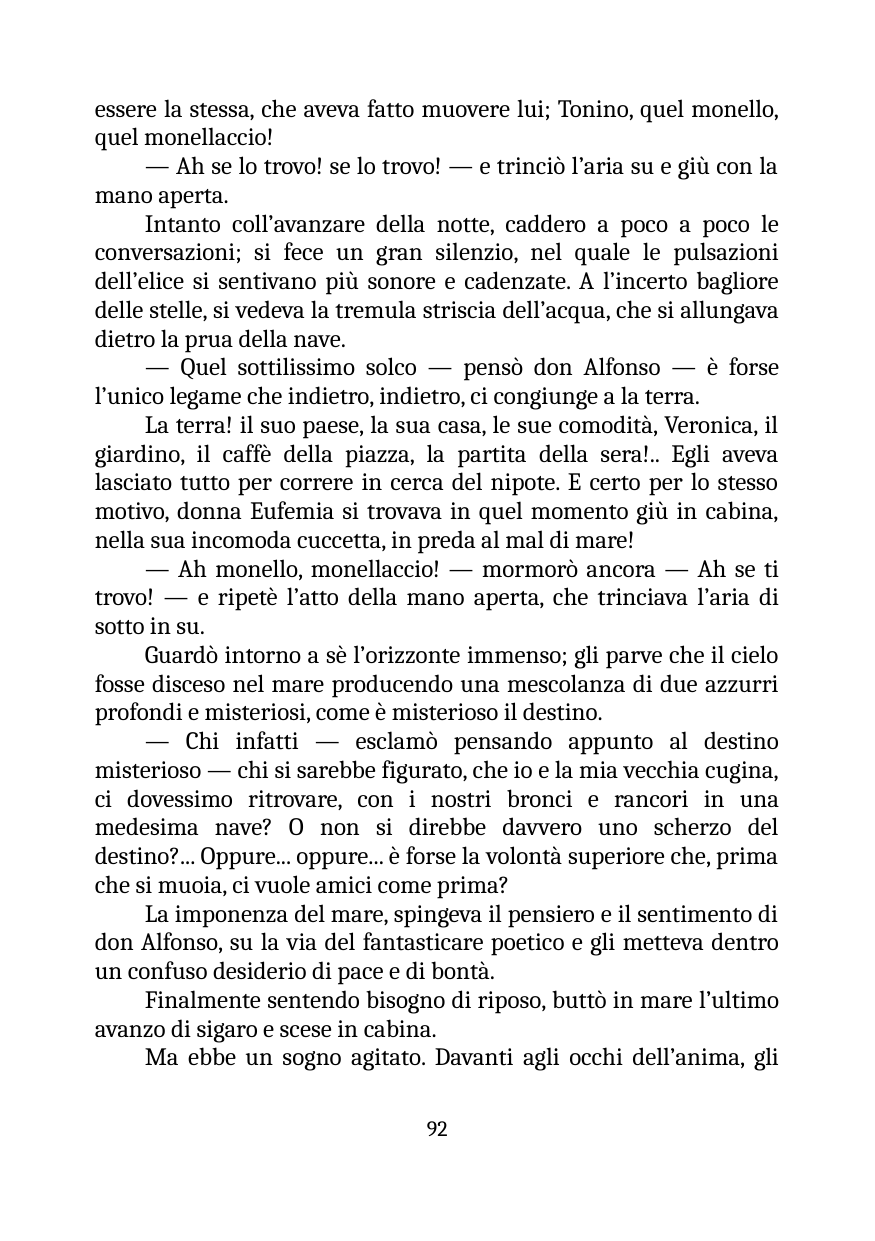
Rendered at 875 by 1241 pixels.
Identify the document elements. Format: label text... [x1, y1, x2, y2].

text — Ah se lo trovo! se lo trovo! — e trinciò l’aria su e giù con la mano aperta. [94, 152, 779, 209]
text — Chi infatti — esclamò pensando appunto al destino misterioso — chi si sarebbe figurato, che io e la mia vecchia cugina, ci dovessimo ritrovare, con i nostri bronci e rancori in una medesima nave? O non si direbbe davvero uno scherzo del destino?... Oppure... oppure... è forse la volontà superiore che, prima che si muoia, ci vuole amici come prima? [94, 727, 779, 899]
text essere la stessa, che aveva fatto muovere lui; Tonino, quel monello, quel monellaccio! [94, 94, 779, 152]
text — Ah monello, monellaccio! — mormorò ancora — Ah se ti trovo! — e ripetè l’atto della mano aperta, che trinciava l’aria di sotto in su. [94, 554, 779, 641]
text Intanto coll’avanzare della notte, caddero a poco a poco le conversazioni; si fece un gran silenzio, nel quale le pulsazioni dell’elice si sentivano più sonore e cadenzate. A l’incerto bagliore delle stelle, si vedeva la tremula striscia dell’acqua, che si allungava dietro la prua della nave. [94, 209, 779, 353]
text La terra! il suo paese, la sua casa, le sue comodità, Veronica, il giardino, il caffè della piazza, la partita della sera!.. Egli aveva lasciato tutto per correre in cerca del nipote. E certo per lo stesso motivo, donna Eufemia si trovava in quel momento giù in cabina, nella sua incomoda cuccetta, in preda al mal di mare! [94, 411, 779, 554]
text — Quel sottilissimo solco — pensò don Alfonso — è forse l’unico legame che indietro, indietro, ci congiunge a la terra. [94, 353, 779, 411]
text Finalmente sentendo bisogno di riposo, buttò in mare l’ultimo avanzo di sigaro e scese in cabina. [94, 986, 779, 1043]
text Ma ebbe un sogno agitato. Davanti agli occhi dell’anima, gli [94, 1043, 779, 1072]
text La imponenza del mare, spingeva il pensiero e il sentimento di don Alfonso, su la via del fantasticare poetico e gli metteva dentro un confuso desiderio di pace e di bontà. [94, 899, 779, 986]
text Guardò intorno a sè l’orizzonte immenso; gli parve che il cielo fosse disceso nel mare producendo una mescolanza di due azzurri profondi e misteriosi, come è misterioso il destino. [94, 641, 779, 727]
